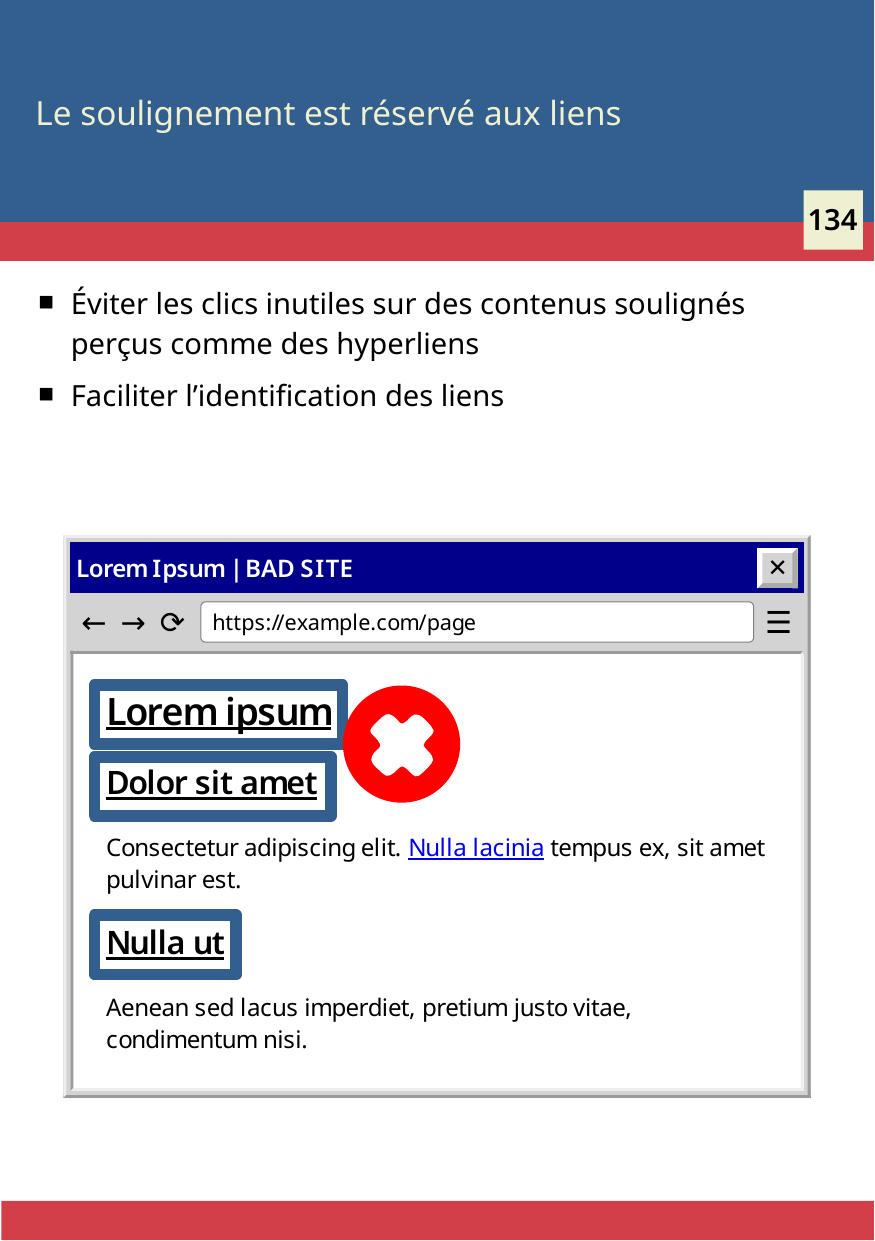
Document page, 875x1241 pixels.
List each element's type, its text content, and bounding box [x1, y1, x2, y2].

title Le soulignement est réservé aux liens [35, 13, 839, 213]
picture [62, 534, 812, 1099]
list Éviter les clics inutiles sur des contenus soulignés perçus comme des hyperliens Faciliter l’identification des liens [23, 283, 839, 1111]
text_box 134 [803, 188, 863, 249]
